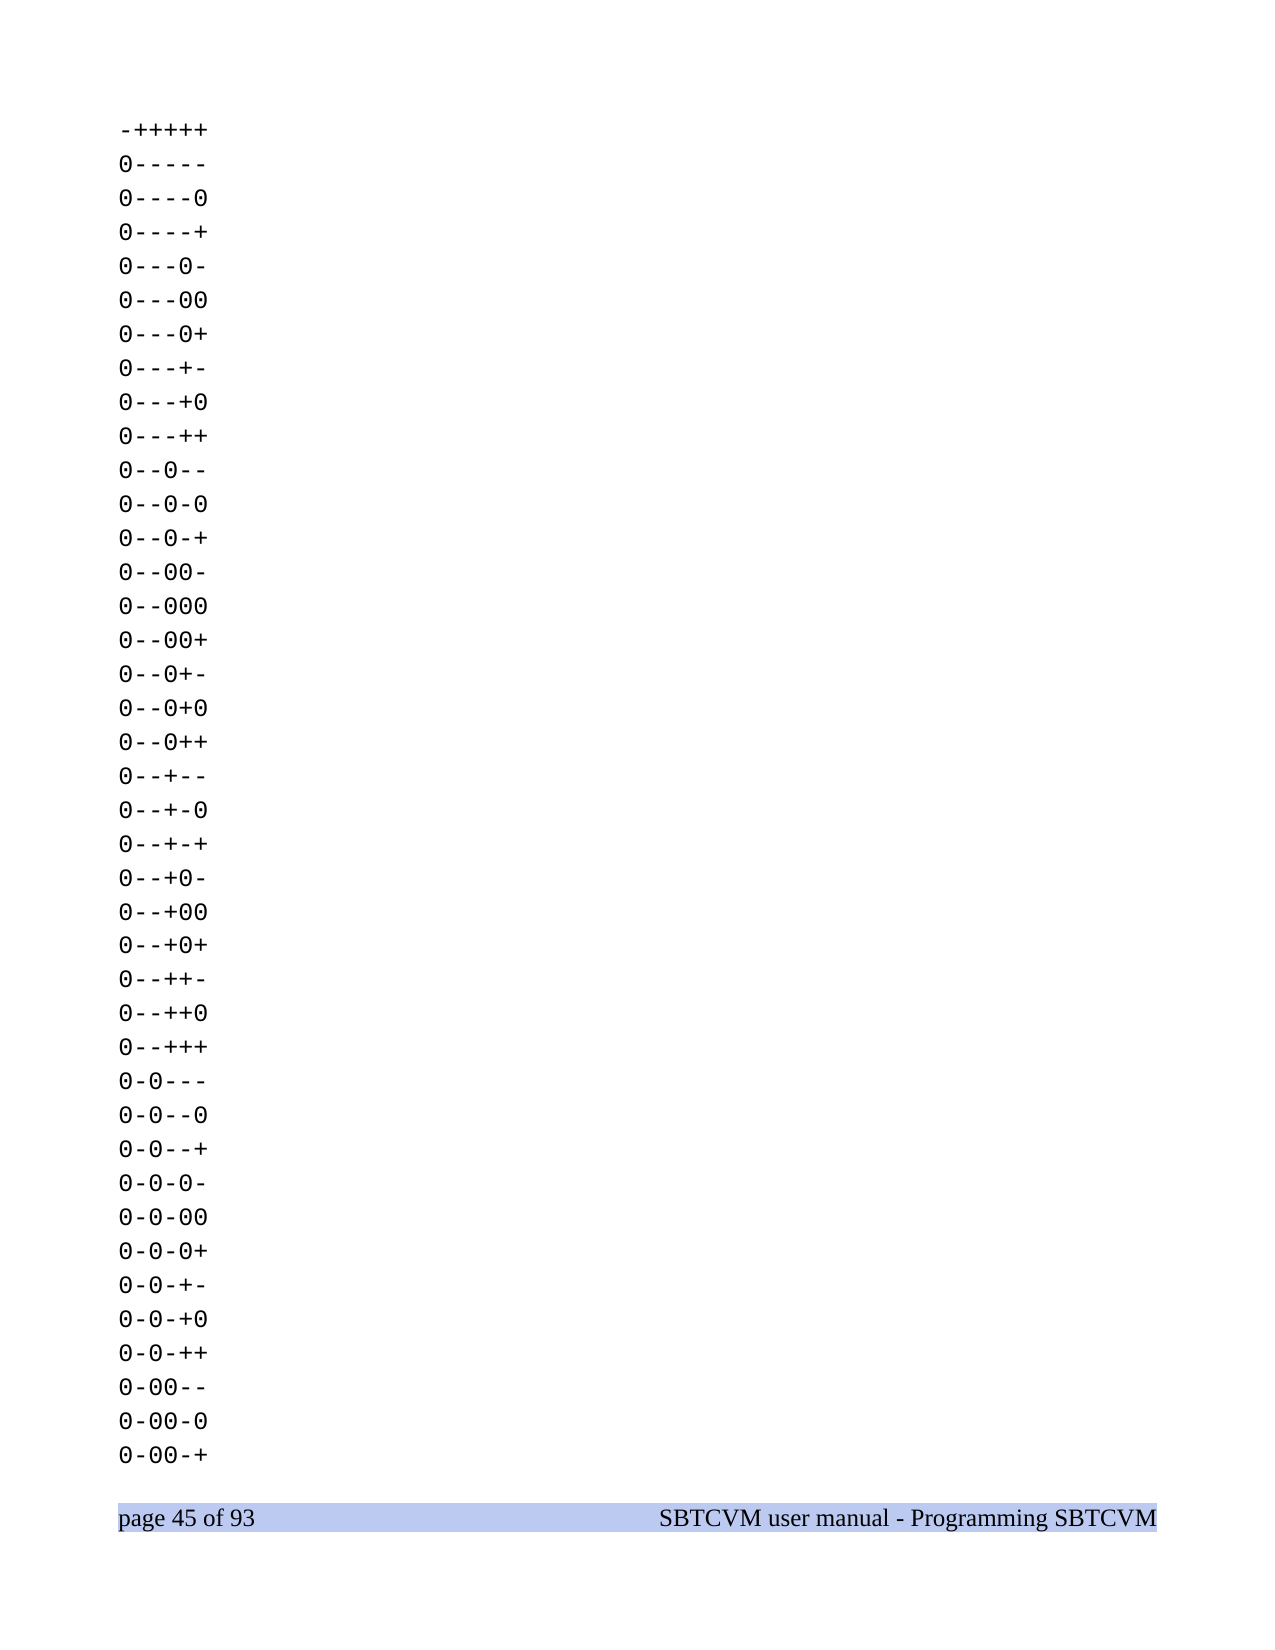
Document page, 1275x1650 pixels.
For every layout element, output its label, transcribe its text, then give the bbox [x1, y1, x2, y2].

text -+++++ 0----- 0----0 0----+ 0---0- 0---00 0---0+ 0---+- 0---+0 0---++ 0--0-- 0--0-0 0--0-+ 0--00- 0--000 0--00+ 0--0+- 0--0+0 0--0++ 0--+-- 0--+-0 0--+-+ 0--+0- 0--+00 0--+0+ 0--++- 0--++0 0--+++ 0-0--- 0-0--0 0-0--+ 0-0-0- 0-0-00 0-0-0+ 0-0-+- 0-0-+0 0-0-++ 0-00-- 0-00-0 0-00-+ [118, 118, 1157, 1471]
